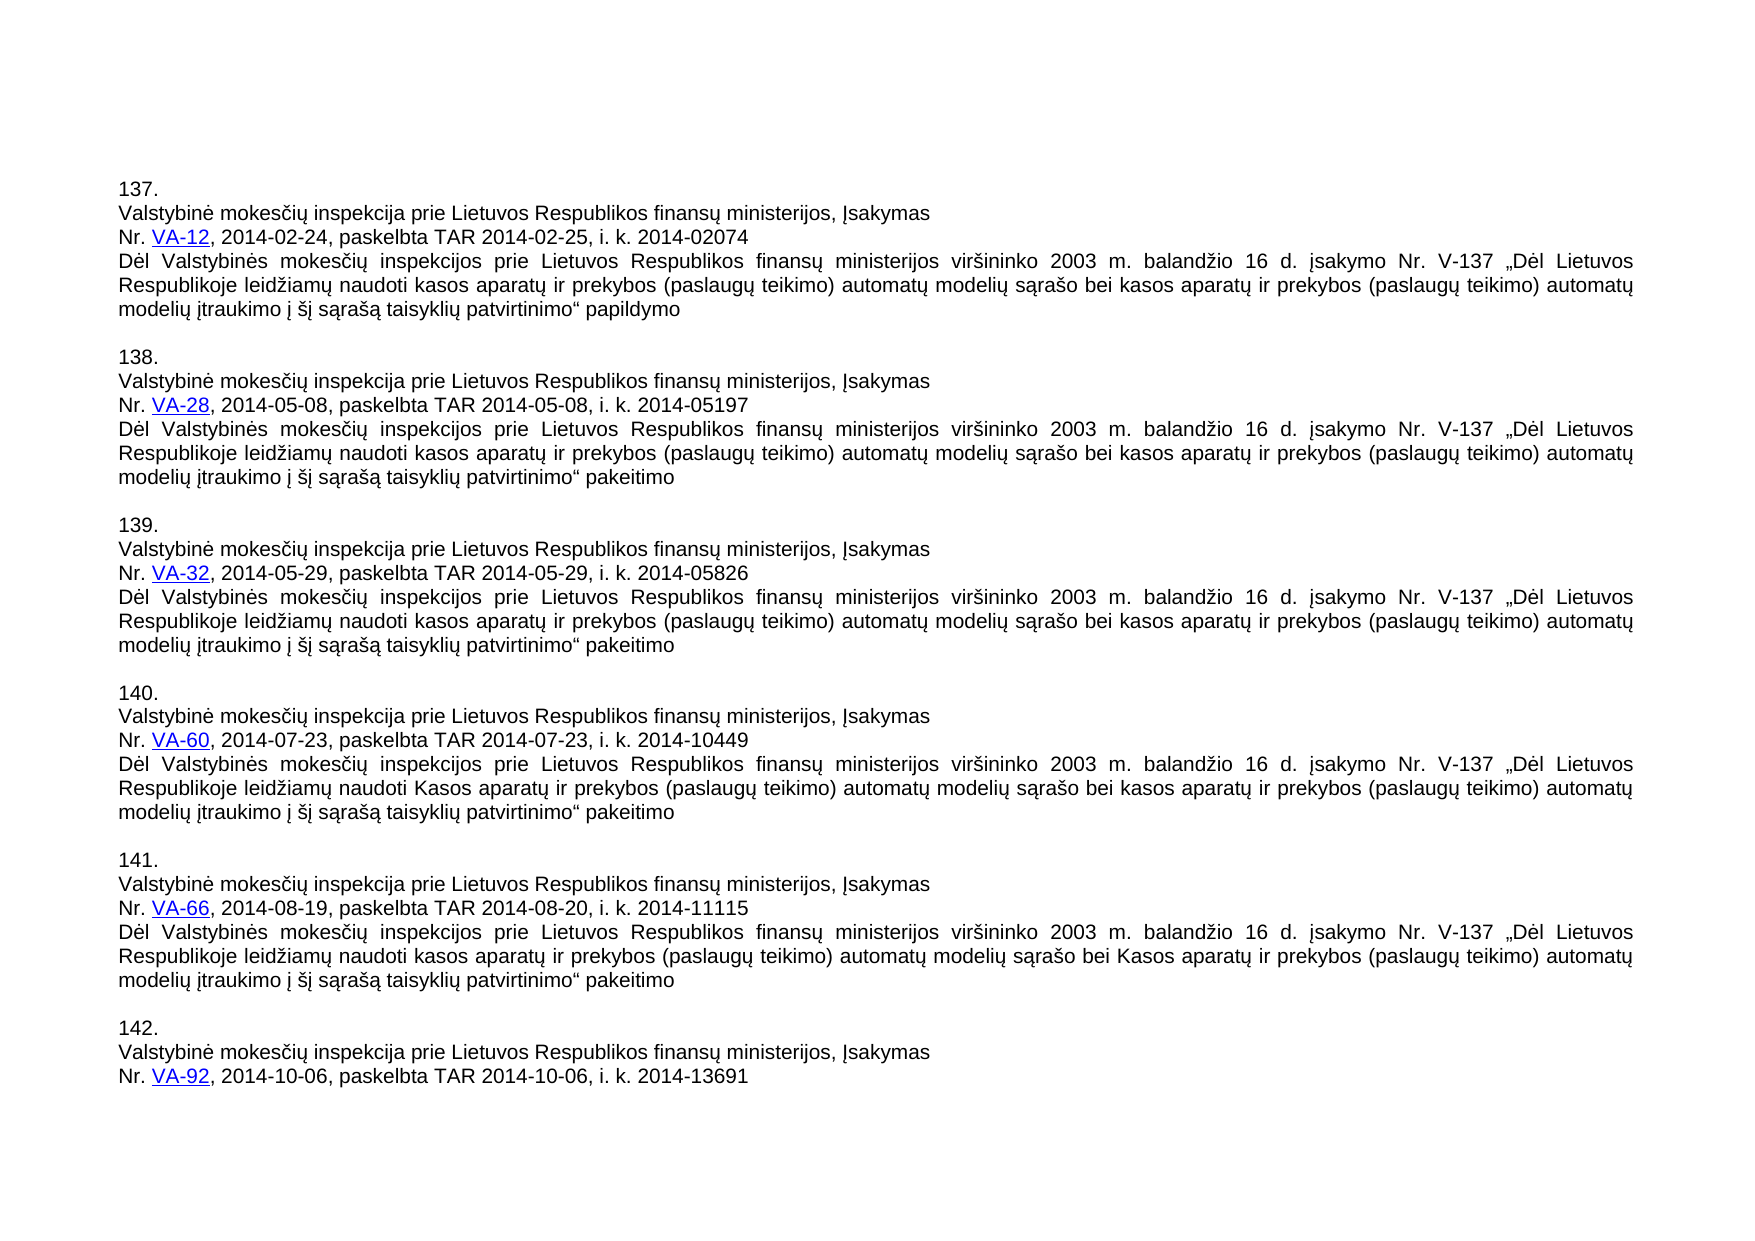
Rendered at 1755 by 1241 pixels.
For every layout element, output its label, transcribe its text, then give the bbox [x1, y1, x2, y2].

text Dėl Valstybinės mokesčių inspekcijos prie Lietuvos Respublikos finansų ministerijos viršininko 2003 m. balandžio 16 d. įsakymo Nr. V-137 „Dėl Lietuvos Respublikoje leidžiamų naudoti Kasos aparatų ir prekybos (paslaugų teikimo) automatų modelių sąrašo bei kasos aparatų ir prekybos (paslaugų teikimo) automatų modelių įtraukimo į šį sąrašą taisyklių patvirtinimo“ pakeitimo [118, 752, 1636, 824]
text Dėl Valstybinės mokesčių inspekcijos prie Lietuvos Respublikos finansų ministerijos viršininko 2003 m. balandžio 16 d. įsakymo Nr. V-137 „Dėl Lietuvos Respublikoje leidžiamų naudoti kasos aparatų ir prekybos (paslaugų teikimo) automatų modelių sąrašo bei kasos aparatų ir prekybos (paslaugų teikimo) automatų modelių įtraukimo į šį sąrašą taisyklių patvirtinimo“ papildymo [118, 249, 1636, 321]
text 142. [118, 1016, 1636, 1040]
text Dėl Valstybinės mokesčių inspekcijos prie Lietuvos Respublikos finansų ministerijos viršininko 2003 m. balandžio 16 d. įsakymo Nr. V-137 „Dėl Lietuvos Respublikoje leidžiamų naudoti kasos aparatų ir prekybos (paslaugų teikimo) automatų modelių sąrašo bei Kasos aparatų ir prekybos (paslaugų teikimo) automatų modelių įtraukimo į šį sąrašą taisyklių patvirtinimo“ pakeitimo [118, 920, 1636, 992]
text Valstybinė mokesčių inspekcija prie Lietuvos Respublikos finansų ministerijos, Įsakymas [118, 704, 1636, 728]
text Nr. VA-66, 2014-08-19, paskelbta TAR 2014-08-20, i. k. 2014-11115 [118, 896, 1636, 920]
text 140. [118, 680, 1636, 704]
text Nr. VA-12, 2014-02-24, paskelbta TAR 2014-02-25, i. k. 2014-02074 [118, 225, 1636, 249]
text Valstybinė mokesčių inspekcija prie Lietuvos Respublikos finansų ministerijos, Įsakymas [118, 537, 1636, 561]
text Nr. VA-60, 2014-07-23, paskelbta TAR 2014-07-23, i. k. 2014-10449 [118, 728, 1636, 752]
text Valstybinė mokesčių inspekcija prie Lietuvos Respublikos finansų ministerijos, Įsakymas [118, 872, 1636, 896]
text 137. [118, 177, 1636, 201]
text Valstybinė mokesčių inspekcija prie Lietuvos Respublikos finansų ministerijos, Įsakymas [118, 201, 1636, 225]
text Dėl Valstybinės mokesčių inspekcijos prie Lietuvos Respublikos finansų ministerijos viršininko 2003 m. balandžio 16 d. įsakymo Nr. V-137 „Dėl Lietuvos Respublikoje leidžiamų naudoti kasos aparatų ir prekybos (paslaugų teikimo) automatų modelių sąrašo bei kasos aparatų ir prekybos (paslaugų teikimo) automatų modelių įtraukimo į šį sąrašą taisyklių patvirtinimo“ pakeitimo [118, 584, 1636, 656]
text Nr. VA-32, 2014-05-29, paskelbta TAR 2014-05-29, i. k. 2014-05826 [118, 561, 1636, 584]
text 141. [118, 848, 1636, 872]
text Dėl Valstybinės mokesčių inspekcijos prie Lietuvos Respublikos finansų ministerijos viršininko 2003 m. balandžio 16 d. įsakymo Nr. V-137 „Dėl Lietuvos Respublikoje leidžiamų naudoti kasos aparatų ir prekybos (paslaugų teikimo) automatų modelių sąrašo bei kasos aparatų ir prekybos (paslaugų teikimo) automatų modelių įtraukimo į šį sąrašą taisyklių patvirtinimo“ pakeitimo [118, 417, 1636, 489]
text 138. [118, 345, 1636, 369]
text Nr. VA-92, 2014-10-06, paskelbta TAR 2014-10-06, i. k. 2014-13691 [118, 1064, 1636, 1088]
text Nr. VA-28, 2014-05-08, paskelbta TAR 2014-05-08, i. k. 2014-05197 [118, 393, 1636, 417]
text Valstybinė mokesčių inspekcija prie Lietuvos Respublikos finansų ministerijos, Įsakymas [118, 369, 1636, 393]
text 139. [118, 513, 1636, 537]
text Valstybinė mokesčių inspekcija prie Lietuvos Respublikos finansų ministerijos, Įsakymas [118, 1040, 1636, 1064]
